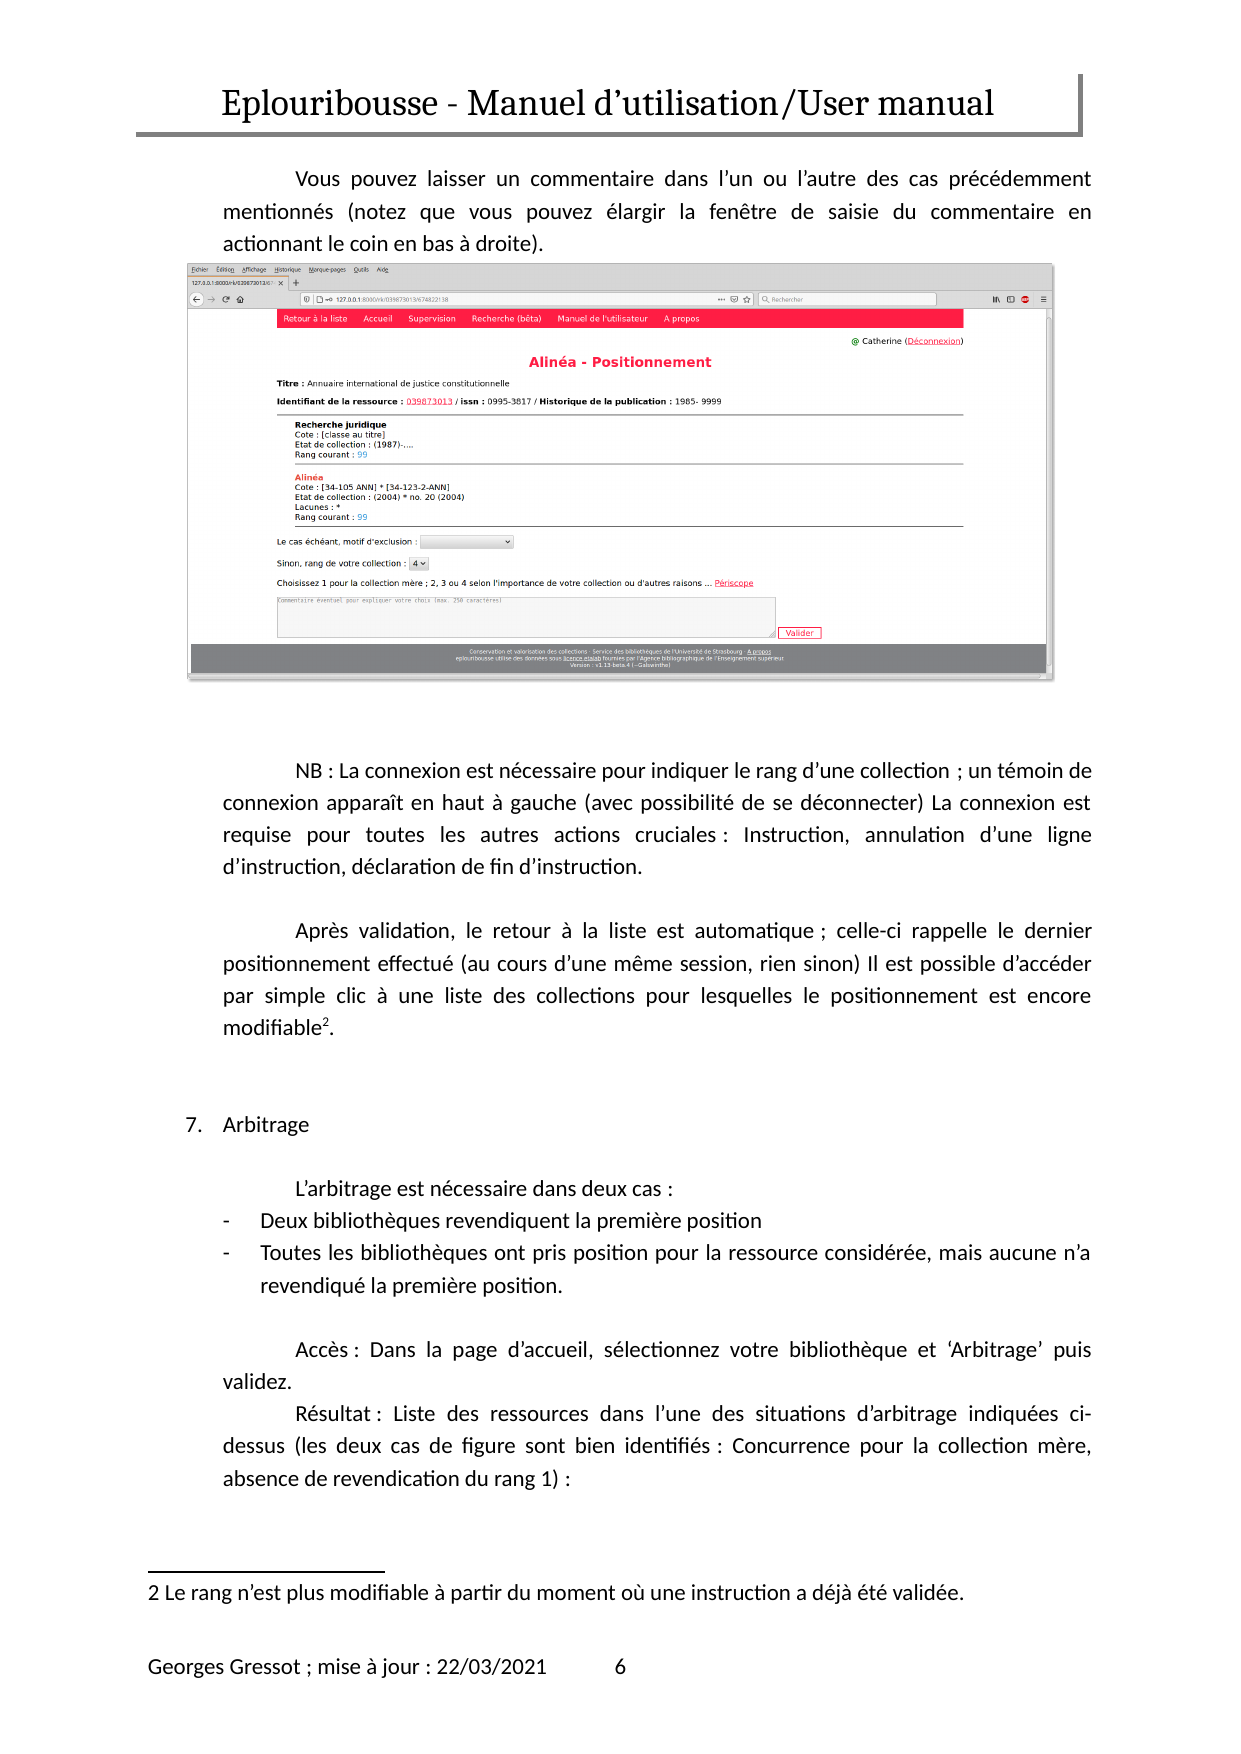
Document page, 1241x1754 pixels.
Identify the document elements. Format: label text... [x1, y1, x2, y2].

text Le rang n’est plus modifiable à partir du moment où une instruction a déjà été validée. [148, 1578, 1093, 1606]
list Accès : Dans la page d’accueil, sélectionnez votre bibliothèque et ‘Arbitrage’ puis validez. [223, 1335, 1093, 1395]
list Toutes les bibliothèques ont pris position pour la ressource considérée, mais aucune n’a revendiqué la première position. [223, 1238, 1093, 1299]
list NB : La connexion est nécessaire pour indiquer le rang d’une collection ; un témoin de connexion apparaît en haut à gauche (avec possibilité de se déconnecter) La connexion est requise pour toutes les autres actions cruciales : Instruction, annulation d’une ligne d’instruction, déclaration de fin d’instruction. [223, 756, 1093, 880]
list Arbitrage [185, 1110, 1093, 1138]
list Deux bibliothèques revendiquent la première position [223, 1206, 1093, 1234]
list Résultat : Liste des ressources dans l’une des situations d’arbitrage indiquées ci-dessus (les deux cas de figure sont bien identifiés : Concurrence pour la collection mère, absence de revendication du rang 1) : [223, 1399, 1093, 1492]
list Vous pouvez laisser un commentaire dans l’un ou l’autre des cas précédemment mentionnés (notez que vous pouvez élargir la fenêtre de saisie du commentaire en actionnant le coin en bas à droite). [223, 164, 1093, 257]
list Après validation, le retour à la liste est automatique ; celle-ci rappelle le dernier positionnement effectué (au cours d’une même session, rien sinon) Il est possible d’accéder par simple clic à une liste des collections pour lesquelles le positionnement est encore modifiable. [223, 917, 1093, 1041]
list L’arbitrage est nécessaire dans deux cas : [223, 1174, 1093, 1202]
picture [185, 261, 1055, 683]
